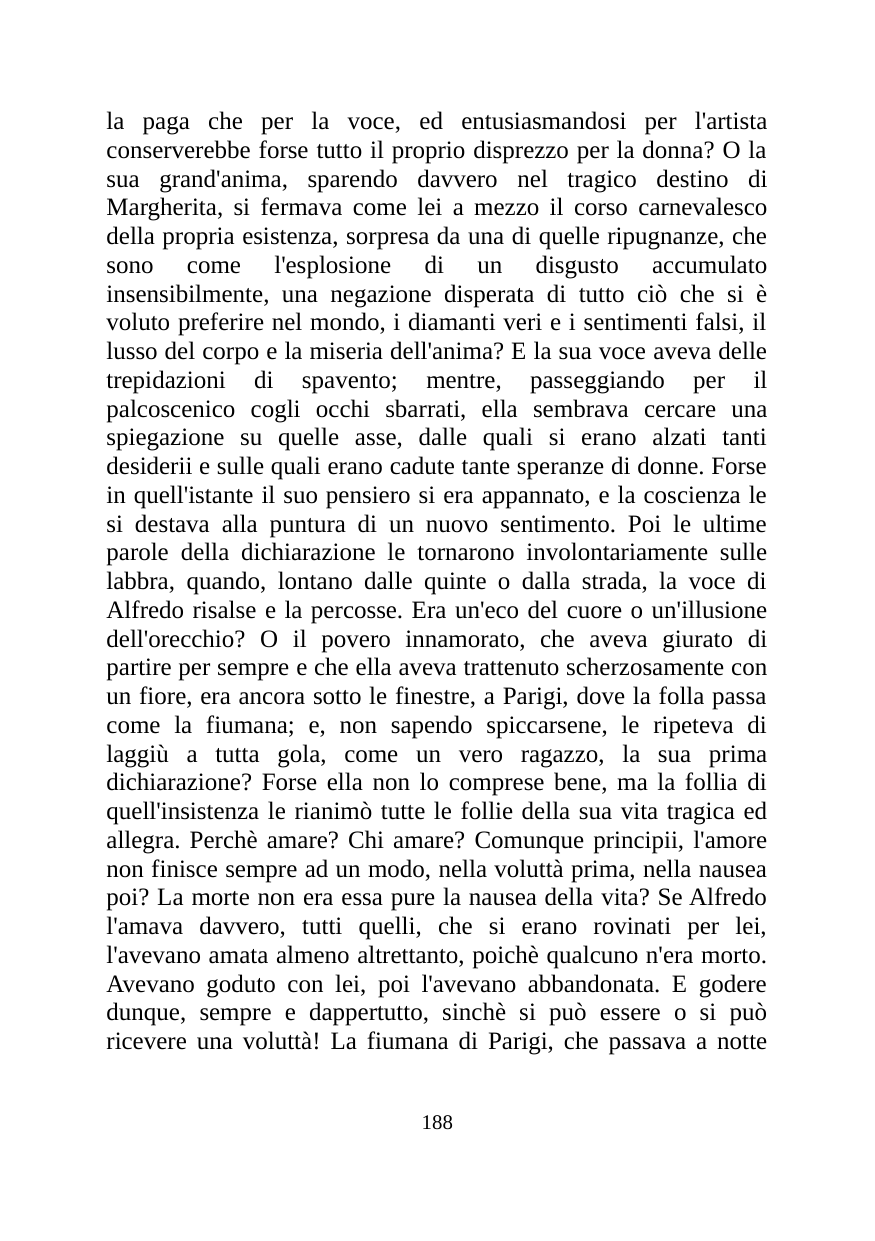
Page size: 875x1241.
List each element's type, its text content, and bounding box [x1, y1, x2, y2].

text la paga che per la voce, ed entusiasmandosi per l'artista conserverebbe forse tutto il proprio disprezzo per la donna? O la sua grand'anima, sparendo davvero nel tragico destino di Margherita, si fermava come lei a mezzo il corso carnevalesco della propria esistenza, sorpresa da una di quelle ripugnanze, che sono come l'esplosione di un disgusto accumulato insensibilmente, una negazione disperata di tutto ciò che si è voluto preferire nel mondo, i diamanti veri e i sentimenti falsi, il lusso del corpo e la miseria dell'anima? E la sua voce aveva delle trepidazioni di spavento; mentre, passeggiando per il palcoscenico cogli occhi sbarrati, ella sembrava cercare una spiegazione su quelle asse, dalle quali si erano alzati tanti desiderii e sulle quali erano cadute tante speranze di donne. Forse in quell'istante il suo pensiero si era appannato, e la coscienza le si destava alla puntura di un nuovo sentimento. Poi le ultime parole della dichiarazione le tornarono involontariamente sulle labbra, quando, lontano dalle quinte o dalla strada, la voce di Alfredo risalse e la percosse. Era un'eco del cuore o un'illusione dell'orecchio? O il povero innamorato, che aveva giurato di partire per sempre e che ella aveva trattenuto scherzosamente con un fiore, era ancora sotto le finestre, a Parigi, dove la folla passa come la fiumana; e, non sapendo spiccarsene, le ripeteva di laggiù a tutta gola, come un vero ragazzo, la sua prima dichiarazione? Forse ella non lo comprese bene, ma la follia di quell'insistenza le rianimò tutte le follie della sua vita tragica ed allegra. Perchè amare? Chi amare? Comunque principii, l'amore non finisce sempre ad un modo, nella voluttà prima, nella nausea poi? La morte non era essa pure la nausea della vita? Se Alfredo l'amava davvero, tutti quelli, che si erano rovinati per lei, l'avevano amata almeno altrettanto, poichè qualcuno n'era morto. Avevano goduto con lei, poi l'avevano abbandonata. E godere dunque, sempre e dappertutto, sinchè si può essere o si può ricevere una voluttà! La fiumana di Parigi, che passava a notte [106, 106, 768, 1055]
